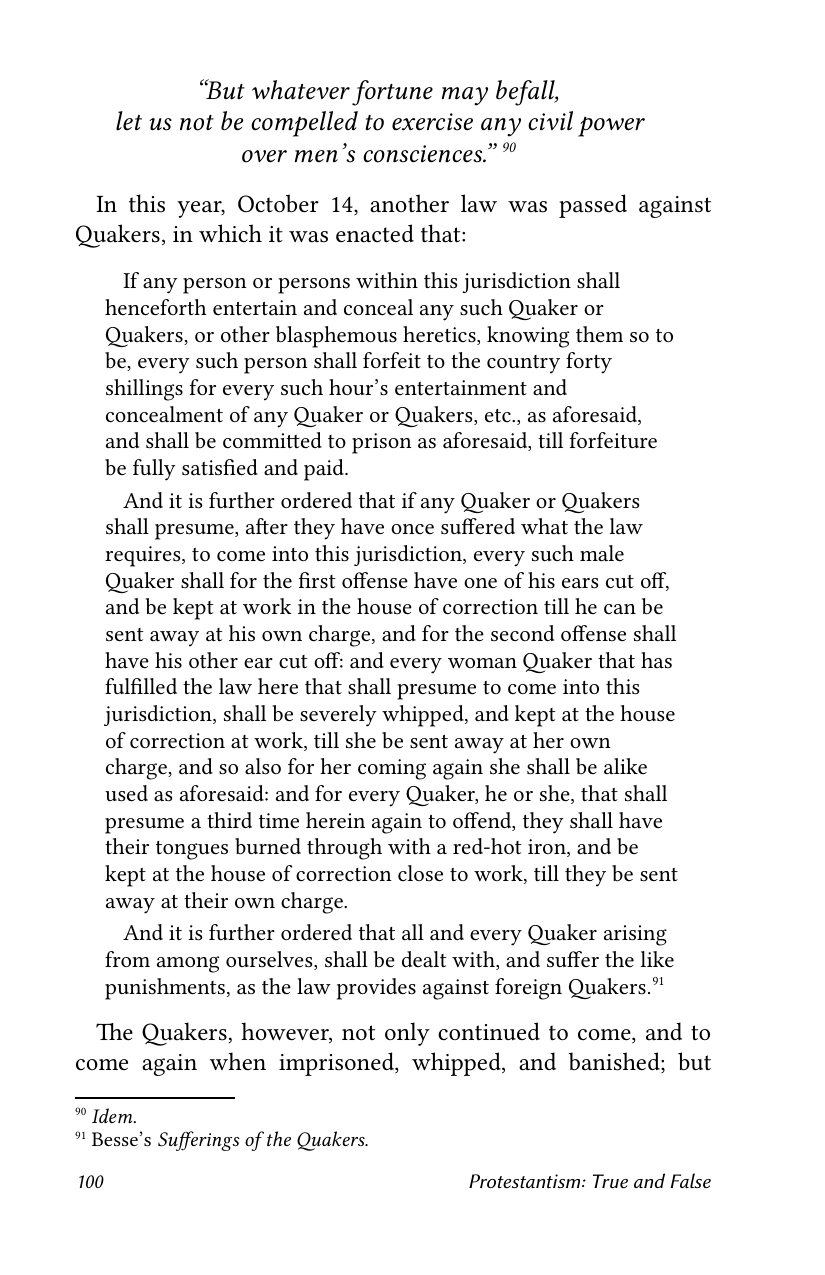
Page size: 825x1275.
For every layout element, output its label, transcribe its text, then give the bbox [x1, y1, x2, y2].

text If any person or persons within this jurisdiction shall henceforth entertain and conceal any such Quaker or Quakers, or other blasphemous heretics, knowing them so to be, every such person shall forfeit to the country forty shillings for every such hour’s entertainment and concealment of any Quaker or Quakers, etc., as aforesaid, and shall be committed to prison as aforesaid, till forfeiture be fully satisfied and paid. [105, 268, 682, 481]
text Idem. [75, 1104, 712, 1128]
text “But whatever fortune may befall, let us not be compelled to exercise any civil power over men’s consciences.” [45, 75, 712, 169]
text And it is further ordered that all and every Quaker arising from among ourselves, shall be dealt with, and suffer the like punishments, as the law provides against foreign Quakers. [105, 920, 682, 1000]
text The Quakers, however, not only continued to come, and to come again when imprisoned, whipped, and banished; but [75, 1018, 712, 1077]
text Besse’s Sufferings of the Quakers. [75, 1128, 712, 1152]
text And it is further ordered that if any Quaker or Quakers shall presume, after they have once suffered what the law requires, to come into this jurisdiction, every such male Quaker shall for the first offense have one of his ears cut off, and be kept at work in the house of correction till he can be sent away at his own charge, and for the second offense shall have his other ear cut off: and every woman Quaker that has fulfilled the law here that shall presume to come into this jurisdiction, shall be severely whipped, and kept at the house of correction at work, till she be sent away at her own charge, and so also for her coming again she shall be alike used as aforesaid: and for every Quaker, he or she, that shall presume a third time herein again to offend, they shall have their tongues burned through with a red-hot iron, and be kept at the house of correction close to work, till they be sent away at their own charge. [105, 488, 682, 914]
text In this year, October 14, another law was passed against Quakers, in which it was enacted that: [75, 190, 712, 249]
